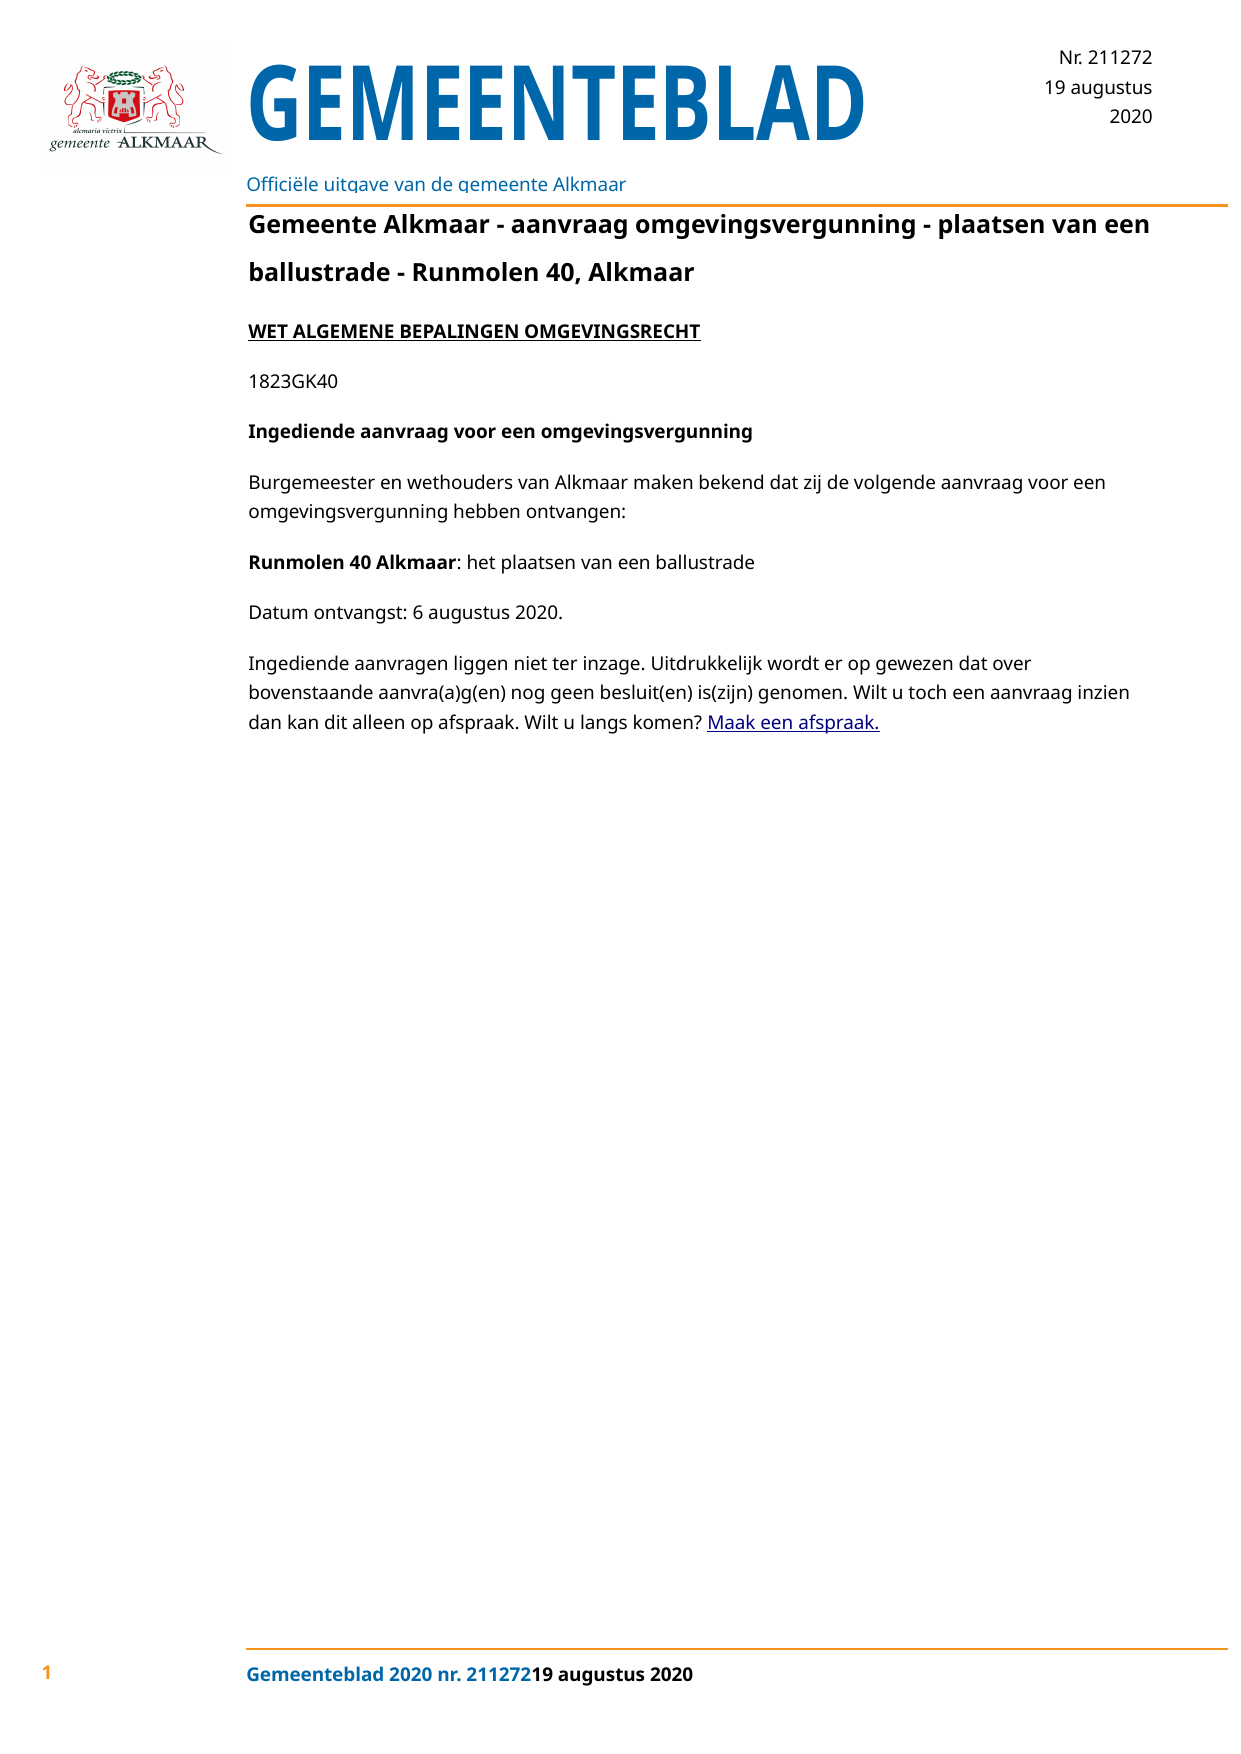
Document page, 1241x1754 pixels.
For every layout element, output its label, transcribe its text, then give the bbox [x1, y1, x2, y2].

picture [41, 47, 231, 172]
text WET ALGEMENE BEPALINGEN OMGEVINGSRECHT [248, 318, 1152, 344]
text Ingediende aanvragen liggen niet ter inzage. Uitdrukkelijk wordt er op gewezen dat over bovenstaande aanvra(a)g(en) nog geen besluit(en) is(zijn) genomen. Wilt u toch een aanvraag inzien dan kan dit alleen op afspraak. Wilt u langs komen? Maak een afspraak. [248, 650, 1152, 735]
text Burgemeester en wethouders van Alkmaar maken bekend dat zij de volgende aanvraag voor een omgevingsvergunning hebben ontvangen: [248, 469, 1152, 524]
text Runmolen 40 Alkmaar: het plaatsen van een ballustrade [248, 549, 1152, 575]
text Gemeente Alkmaar - aanvraag omgevingsvergunning - plaatsen van een ballustrade - Runmolen 40, Alkmaar [248, 207, 1152, 288]
text Datum ontvangst: 6 augustus 2020. [248, 599, 1152, 625]
text Ingediende aanvraag voor een omgevingsvergunning [248, 419, 1152, 444]
text 1823GK40 [248, 368, 1152, 394]
